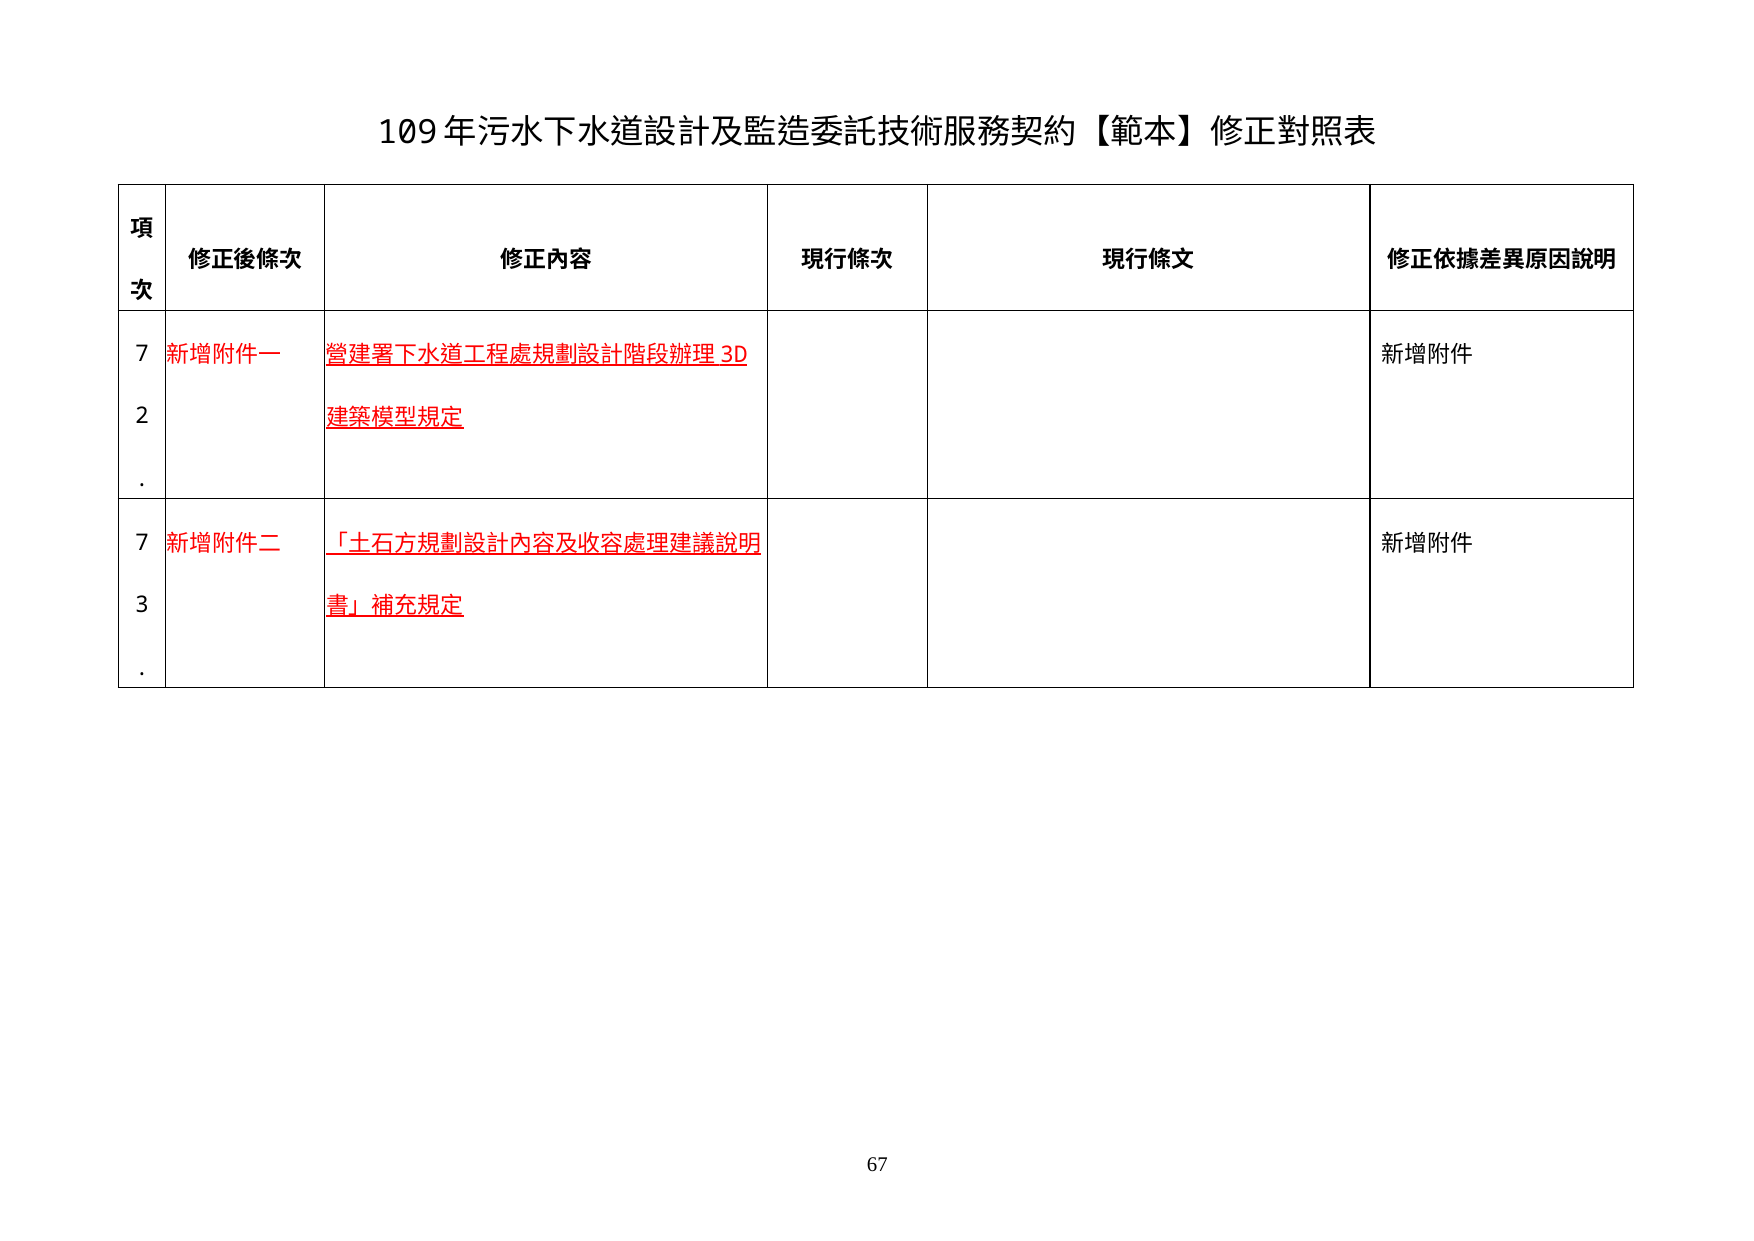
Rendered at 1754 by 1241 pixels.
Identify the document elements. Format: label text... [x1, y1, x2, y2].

table_cell [768, 499, 927, 687]
table_cell [928, 499, 1369, 687]
table_header 修正內容 [325, 185, 767, 310]
table_cell 新增附件二 [166, 499, 324, 687]
table_cell 新增附件 [1371, 499, 1633, 687]
table_cell [768, 311, 927, 498]
table_cell [928, 311, 1369, 498]
table_header 修正依據差異原因說明 [1371, 185, 1633, 310]
table_cell 「土石方規劃設計內容及收容處理建議說明書」補充規定 [325, 499, 767, 687]
table_cell 營建署下水道工程處規劃設計階段辦理3D建築模型規定 [325, 311, 767, 498]
table_cell [119, 311, 165, 498]
table_header 項次 [119, 185, 165, 310]
table_header 現行條次 [768, 185, 927, 310]
table_cell [119, 499, 165, 687]
table_cell 新增附件 [1371, 311, 1633, 498]
table_cell 新增附件一 [166, 311, 324, 498]
table_header 修正後條次 [166, 185, 324, 310]
table_header 現行條文 [928, 185, 1369, 310]
